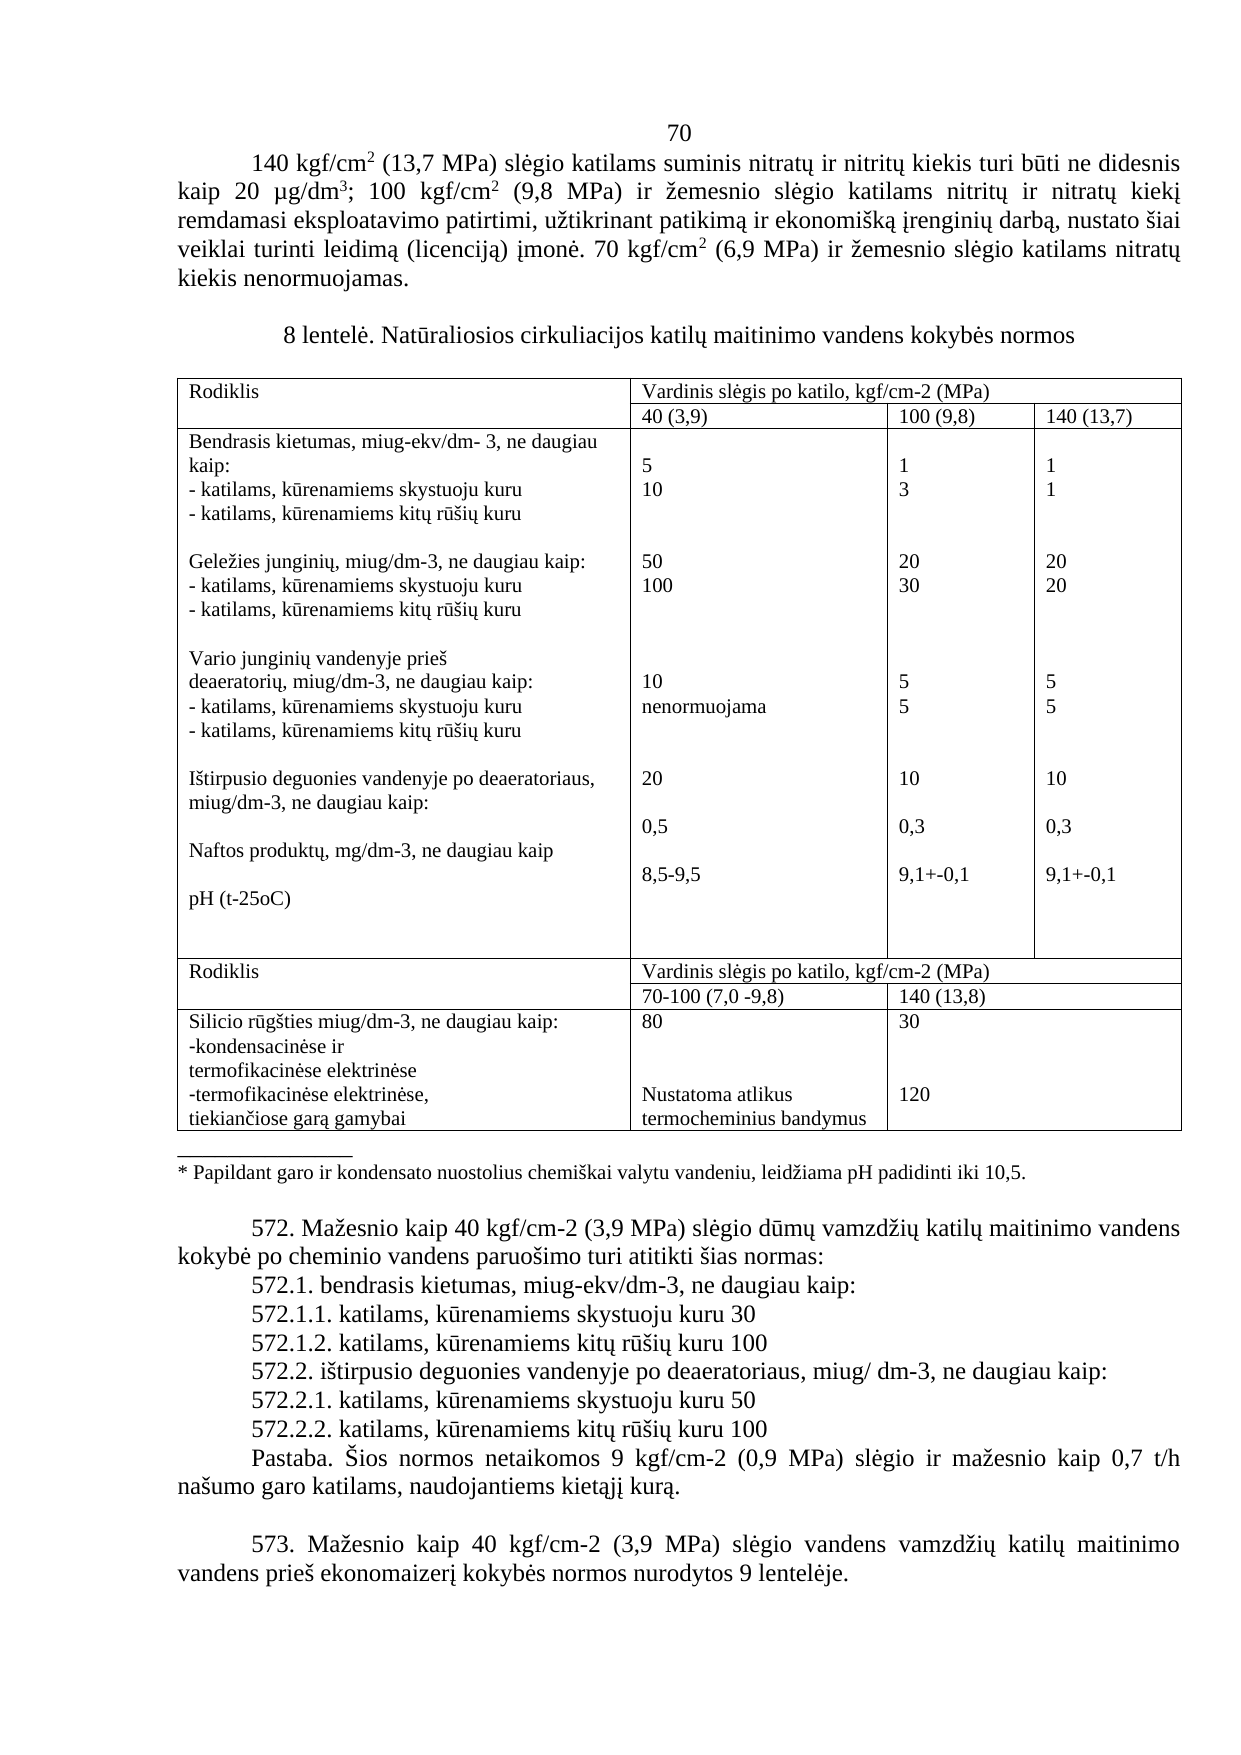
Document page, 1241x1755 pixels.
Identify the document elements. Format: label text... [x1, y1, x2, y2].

text 8 lentelė. Natūraliosios cirkuliacijos katilų maitinimo vandens kokybės normos [177, 320, 1181, 349]
table_cell 40 (3,9) [631, 404, 887, 428]
table_cell 30 120 [888, 1010, 1181, 1130]
text 572.1. bendrasis kietumas, miug-ekv/dm-3, ne daugiau kaip: [177, 1270, 1181, 1299]
table_cell 80 Nustatoma atlikus termocheminius bandymus [631, 1010, 887, 1130]
table_cell 1 3 20 30 5 5 10 0,3 9,1+-0,1 [888, 429, 1034, 958]
table_cell Vardinis slėgis po katilo, kgf/cm-2 (MPa) [631, 959, 1181, 983]
table_cell Bendrasis kietumas, miug-ekv/dm- 3, ne daugiau kaip: - katilams, kūrenamiems skystuoju kuru - katilams, kūrenamiems kitų rūšių kuru Geležies junginių, miug/dm-3, ne daugiau kaip: - katilams, kūrenamiems skystuoju kuru - katilams, kūrenamiems kitų rūšių kuru Vario junginių vandenyje prieš deaeratorių, miug/dm-3, ne daugiau kaip: - katilams, kūrenamiems skystuoju kuru - katilams, kūrenamiems kitų rūšių kuru Ištirpusio deguonies vandenyje po deaeratoriaus, miug/dm-3, ne daugiau kaip: Naftos produktų, mg/dm-3, ne daugiau kaip pH (t-25oC) [178, 429, 630, 958]
text 140 kgf/cm2 (13,7 MPa) slėgio katilams suminis nitratų ir nitritų kiekis turi būti ne didesnis kaip 20 µg/dm3; 100 kgf/cm2 (9,8 MPa) ir žemesnio slėgio katilams nitritų ir nitratų kiekį remdamasi eksploatavimo patirtimi, užtikrinant patikimą ir ekonomišką įrenginių darbą, nustato šiai veiklai turinti leidimą (licenciją) įmonė. 70 kgf/cm2 (6,9 MPa) ir žemesnio slėgio katilams nitratų kiekis nenormuojamas. [177, 148, 1181, 291]
text * Papildant garo ir kondensato nuostolius chemiškai valytu vandeniu, leidžiama pH padidinti iki 10,5. [177, 1160, 1181, 1184]
table_cell 70-100 (7,0 -9,8) [631, 984, 887, 1008]
text 573. Mažesnio kaip 40 kgf/cm-2 (3,9 MPa) slėgio vandens vamzdžių katilų maitinimo vandens prieš ekonomaizerį kokybės normos nurodytos 9 lentelėje. [177, 1529, 1181, 1586]
text 572.1.2. katilams, kūrenamiems kitų rūšių kuru 100 [177, 1328, 1181, 1356]
table_cell 140 (13,7) [1035, 404, 1181, 428]
text 572.2. ištirpusio deguonies vandenyje po deaeratoriaus, miug/ dm-3, ne daugiau kaip: [177, 1356, 1181, 1385]
text 572. Mažesnio kaip 40 kgf/cm-2 (3,9 MPa) slėgio dūmų vamzdžių katilų maitinimo vandens kokybė po cheminio vandens paruošimo turi atitikti šias normas: [177, 1213, 1181, 1270]
table_cell Silicio rūgšties miug/dm-3, ne daugiau kaip: -kondensacinėse ir termofikacinėse elektrinėse -termofikacinėse elektrinėse, tiekiančiose garą gamybai [178, 1010, 630, 1130]
text Pastaba. Šios normos netaikomos 9 kgf/cm-2 (0,9 MPa) slėgio ir mažesnio kaip 0,7 t/h našumo garo katilams, naudojantiems kietąjį kurą. [177, 1443, 1181, 1500]
text 572.2.1. katilams, kūrenamiems skystuoju kuru 50 [177, 1385, 1181, 1414]
table_cell 5 10 50 100 10 nenormuojama 20 0,5 8,5-9,5 [631, 429, 887, 958]
text 572.2.2. katilams, kūrenamiems kitų rūšių kuru 100 [177, 1414, 1181, 1443]
text 572.1.1. katilams, kūrenamiems skystuoju kuru 30 [177, 1299, 1181, 1328]
table_cell 1 1 20 20 5 5 10 0,3 9,1+-0,1 [1035, 429, 1181, 958]
table_cell 140 (13,8) [888, 984, 1181, 1008]
table_header Vardinis slėgis po katilo, kgf/cm-2 (MPa) [631, 379, 1181, 403]
table_cell 100 (9,8) [888, 404, 1034, 428]
table_header Rodiklis [178, 379, 630, 428]
table_cell Rodiklis [178, 959, 630, 1008]
text ______________ [177, 1131, 1181, 1160]
